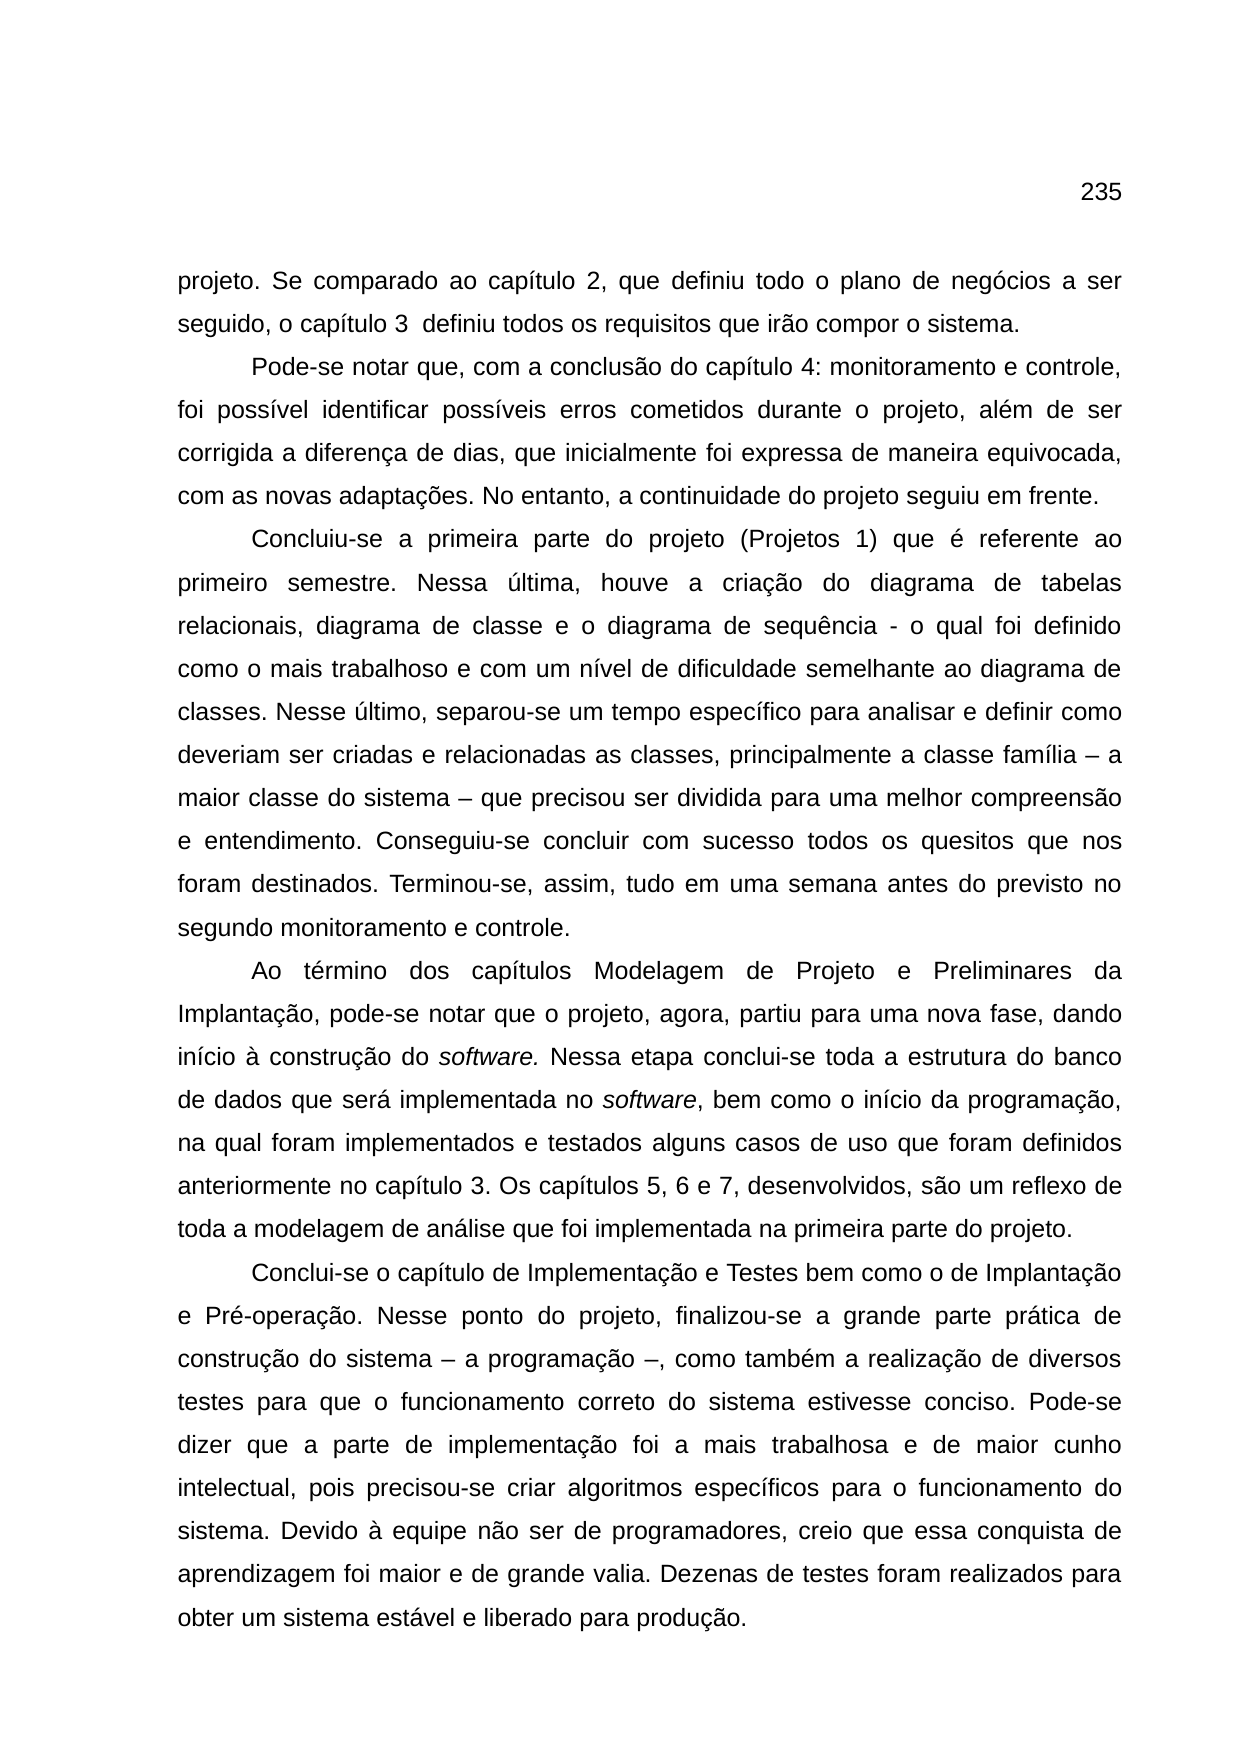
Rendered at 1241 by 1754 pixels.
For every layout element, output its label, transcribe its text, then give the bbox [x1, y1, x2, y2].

text Concluiu-se a primeira parte do projeto (Projetos 1) que é referente ao primeiro semestre. Nessa última, houve a criação do diagrama de tabelas relacionais, diagrama de classe e o diagrama de sequência - o qual foi definido como o mais trabalhoso e com um nível de dificuldade semelhante ao diagrama de classes. Nesse último, separou-se um tempo específico para analisar e definir como deveriam ser criadas e relacionadas as classes, principalmente a classe família – a maior classe do sistema – que precisou ser dividida para uma melhor compreensão e entendimento. Conseguiu-se concluir com sucesso todos os quesitos que nos foram destinados. Terminou-se, assim, tudo em uma semana antes do previsto no segundo monitoramento e controle. [177, 524, 1122, 941]
text Ao término dos capítulos Modelagem de Projeto e Preliminares da Implantação, pode-se notar que o projeto, agora, partiu para uma nova fase, dando início à construção do software. Nessa etapa conclui-se toda a estrutura do banco de dados que será implementada no software, bem como o início da programação, na qual foram implementados e testados alguns casos de uso que foram definidos anteriormente no capítulo 3. Os capítulos 5, 6 e 7, desenvolvidos, são um reflexo de toda a modelagem de análise que foi implementada na primeira parte do projeto. [177, 956, 1122, 1243]
text Pode-se notar que, com a conclusão do capítulo 4: monitoramento e controle, foi possível identificar possíveis erros cometidos durante o projeto, além de ser corrigida a diferença de dias, que inicialmente foi expressa de maneira equivocada, com as novas adaptações. No entanto, a continuidade do projeto seguiu em frente. [177, 352, 1122, 510]
text Conclui-se o capítulo de Implementação e Testes bem como o de Implantação e Pré-operação. Nesse ponto do projeto, finalizou-se a grande parte prática de construção do sistema – a programação –, como também a realização de diversos testes para que o funcionamento correto do sistema estivesse conciso. Pode-se dizer que a parte de implementação foi a mais trabalhosa e de maior cunho intelectual, pois precisou-se criar algoritmos específicos para o funcionamento do sistema. Devido à equipe não ser de programadores, creio que essa conquista de aprendizagem foi maior e de grande valia. Dezenas de testes foram realizados para obter um sistema estável e liberado para produção. [177, 1258, 1122, 1631]
text projeto. Se comparado ao capítulo 2, que definiu todo o plano de negócios a ser seguido, o capítulo 3 definiu todos os requisitos que irão compor o sistema. [177, 266, 1122, 338]
